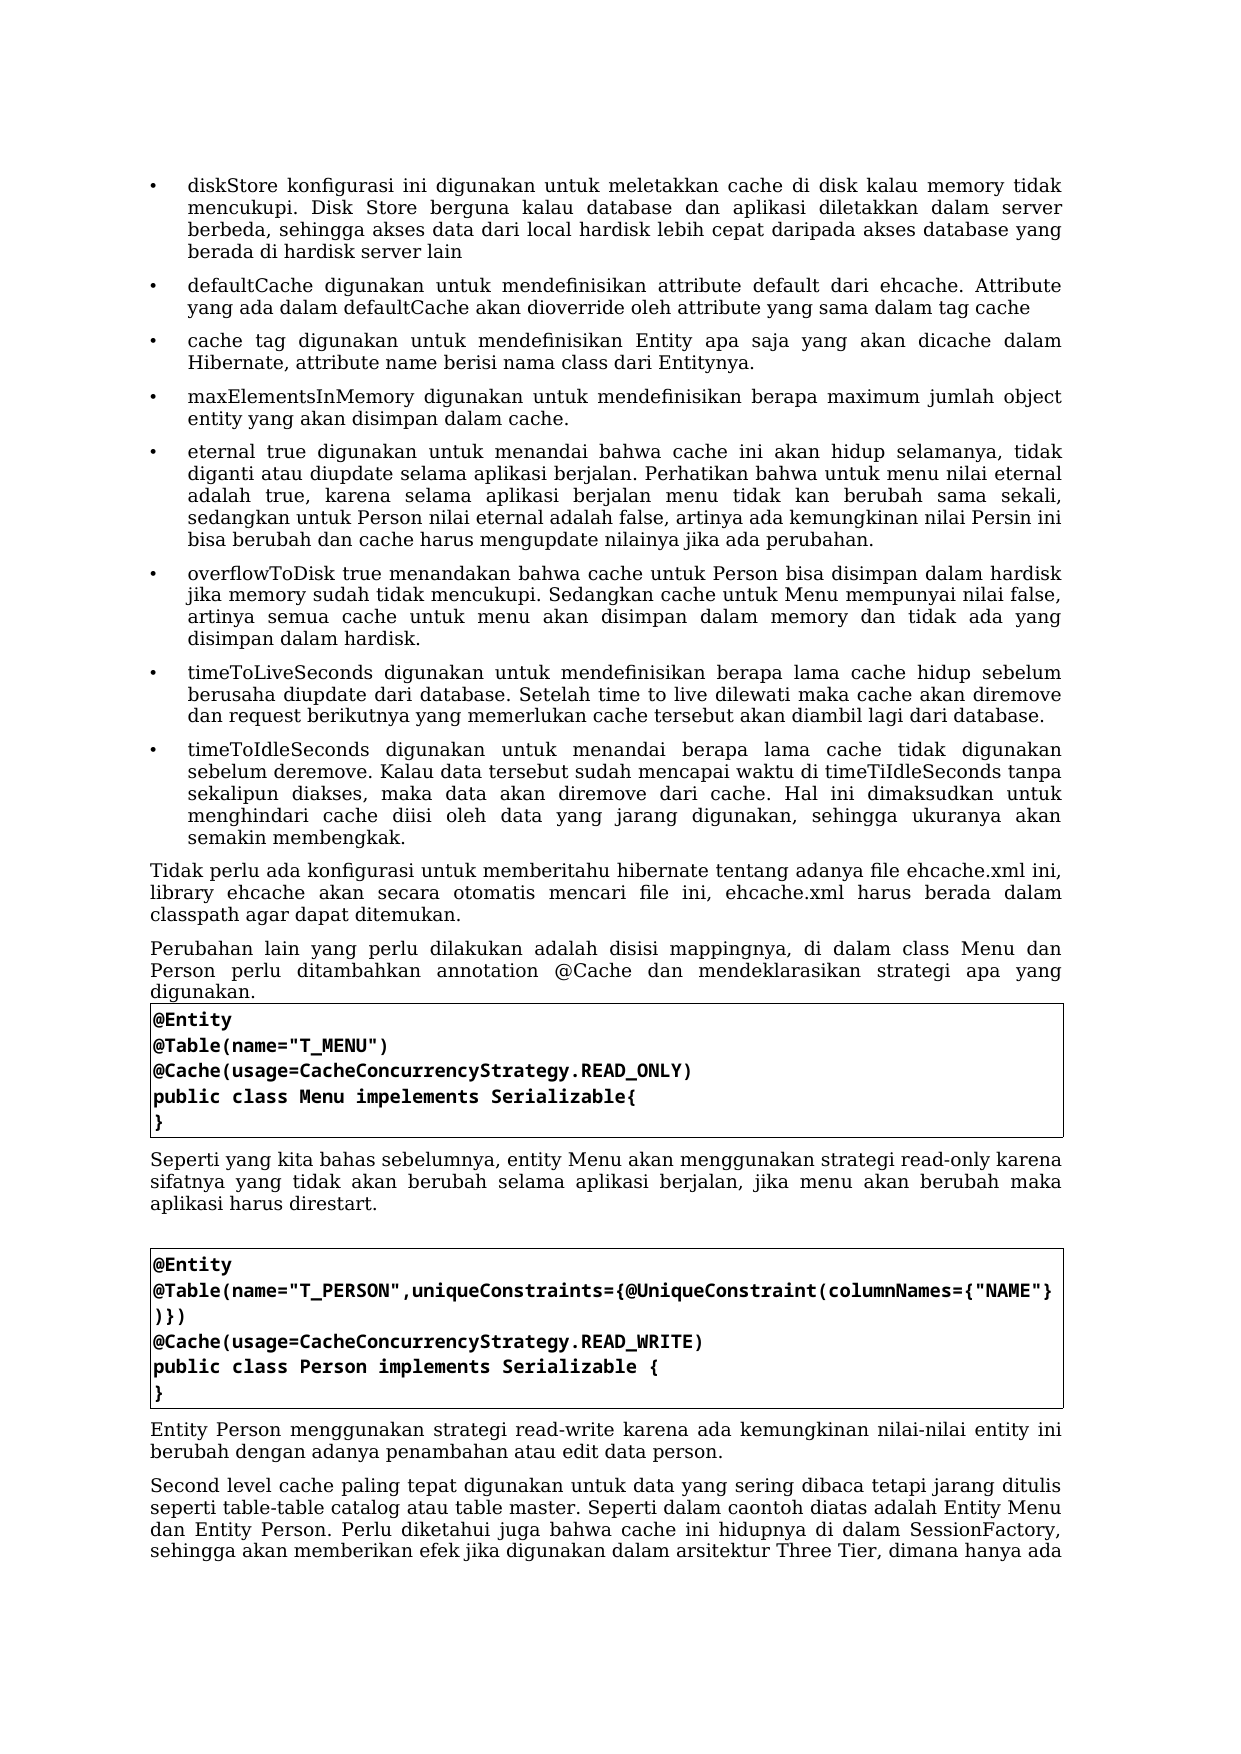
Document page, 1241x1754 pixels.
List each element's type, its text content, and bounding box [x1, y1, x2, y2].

list overflowToDisk true menandakan bahwa cache untuk Person bisa disimpan dalam hardisk jika memory sudah tidak mencukupi. Sedangkan cache untuk Menu mempunyai nilai false, artinya semua cache untuk menu akan disimpan dalam memory dan tidak ada yang disimpan dalam hardisk. [150, 562, 1063, 650]
text Entity Person menggunakan strategi read-write karena ada kemungkinan nilai-nilai entity ini berubah dengan adanya penambahan atau edit data person. [150, 1419, 1063, 1463]
text Tidak perlu ada konfigurasi untuk memberitahu hibernate tentang adanya file ehcache.xml ini, library ehcache akan secara otomatis mencari file ini, ehcache.xml harus berada dalam classpath agar dapat ditemukan. [150, 860, 1063, 926]
text Perubahan lain yang perlu dilakukan adalah disisi mappingnya, di dalam class Menu dan Person perlu ditambahkan annotation @Cache dan mendeklarasikan strategi apa yang digunakan. [150, 938, 1063, 1003]
list cache tag digunakan untuk mendefinisikan Entity apa saja yang akan dicache dalam Hibernate, attribute name berisi nama class dari Entitynya. [150, 330, 1063, 374]
text public class Person implements Serializable { [151, 1350, 1063, 1376]
text @Cache(usage=CacheConcurrencyStrategy.READ_WRITE) [151, 1325, 1063, 1350]
list diskStore konfigurasi ini digunakan untuk meletakkan cache di disk kalau memory tidak mencukupi. Disk Store berguna kalau database dan aplikasi diletakkan dalam server berbeda, sehingga akses data dari local hardisk lebih cepat daripada akses database yang berada di hardisk server lain [150, 176, 1063, 263]
text } [151, 1105, 1063, 1137]
text @Table(name="T_MENU") [151, 1029, 1063, 1054]
list timeToLiveSeconds digunakan untuk mendefinisikan berapa lama cache hidup sebelum berusaha diupdate dari database. Setelah time to live dilewati maka cache akan diremove dan request berikutnya yang memerlukan cache tersebut akan diambil lagi dari database. [150, 662, 1063, 727]
list defaultCache digunakan untuk mendefinisikan attribute default dari ehcache. Attribute yang ada dalam defaultCache akan dioverride oleh attribute yang sama dalam tag cache [150, 275, 1063, 318]
text } [151, 1376, 1063, 1408]
list timeToIdleSeconds digunakan untuk menandai berapa lama cache tidak digunakan sebelum deremove. Kalau data tersebut sudah mencapai waktu di timeTiIdleSeconds tanpa sekalipun diakses, maka data akan diremove dari cache. Hal ini dimaksudkan untuk menghindari cache diisi oleh data yang jarang digunakan, sehingga ukuranya akan semakin membengkak. [150, 739, 1063, 848]
text Seperti yang kita bahas sebelumnya, entity Menu akan menggunakan strategi read-only karena sifatnya yang tidak akan berubah selama aplikasi berjalan, jika menu akan berubah maka aplikasi harus direstart. [150, 1149, 1063, 1214]
list eternal true digunakan untuk menandai bahwa cache ini akan hidup selamanya, tidak diganti atau diupdate selama aplikasi berjalan. Perhatikan bahwa untuk menu nilai eternal adalah true, karena selama aplikasi berjalan menu tidak kan berubah sama sekali, sedangkan untuk Person nilai eternal adalah false, artinya ada kemungkinan nilai Persin ini bisa berubah dan cache harus mengupdate nilainya jika ada perubahan. [150, 441, 1063, 551]
text @Entity [151, 1004, 1063, 1029]
text @Entity [151, 1249, 1063, 1274]
text public class Menu impelements Serializable{ [151, 1080, 1063, 1105]
text Second level cache paling tepat digunakan untuk data yang sering dibaca tetapi jarang ditulis seperti table-table catalog atau table master. Seperti dalam caontoh diatas adalah Entity Menu dan Entity Person. Perlu diketahui juga bahwa cache ini hidupnya di dalam SessionFactory, sehingga akan memberikan efek jika digunakan dalam arsitektur Three Tier, dimana hanya ada [150, 1475, 1063, 1562]
list maxElementsInMemory digunakan untuk mendefinisikan berapa maximum jumlah object entity yang akan disimpan dalam cache. [150, 386, 1063, 429]
text @Table(name="T_PERSON",uniqueConstraints={@UniqueConstraint(columnNames={"NAME"})}) [151, 1274, 1063, 1325]
text @Cache(usage=CacheConcurrencyStrategy.READ_ONLY) [151, 1054, 1063, 1080]
